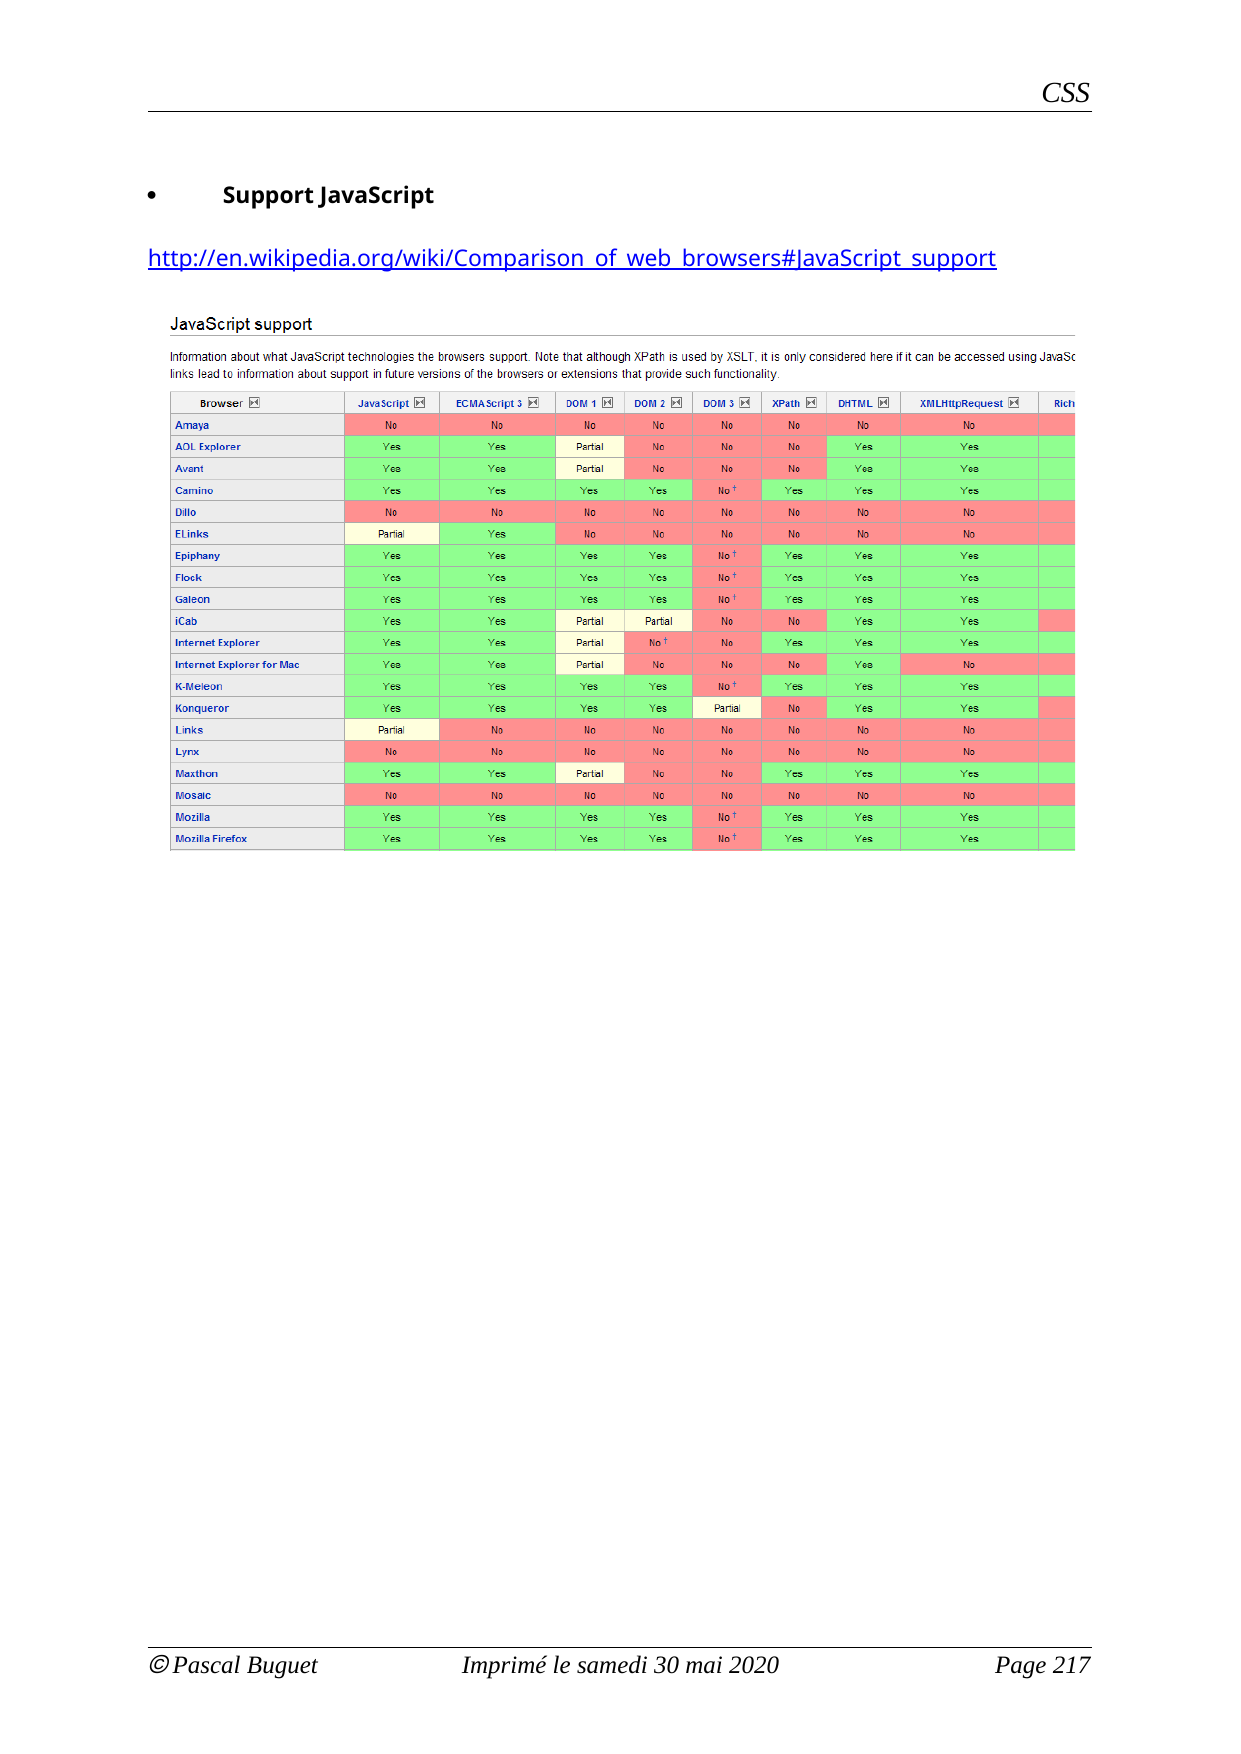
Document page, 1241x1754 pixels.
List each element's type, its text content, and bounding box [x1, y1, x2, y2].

list Support JavaScript [148, 179, 1092, 210]
text http://en.wikipedia.org/wiki/Comparison_of_web_browsers#JavaScript_support [148, 241, 1092, 273]
